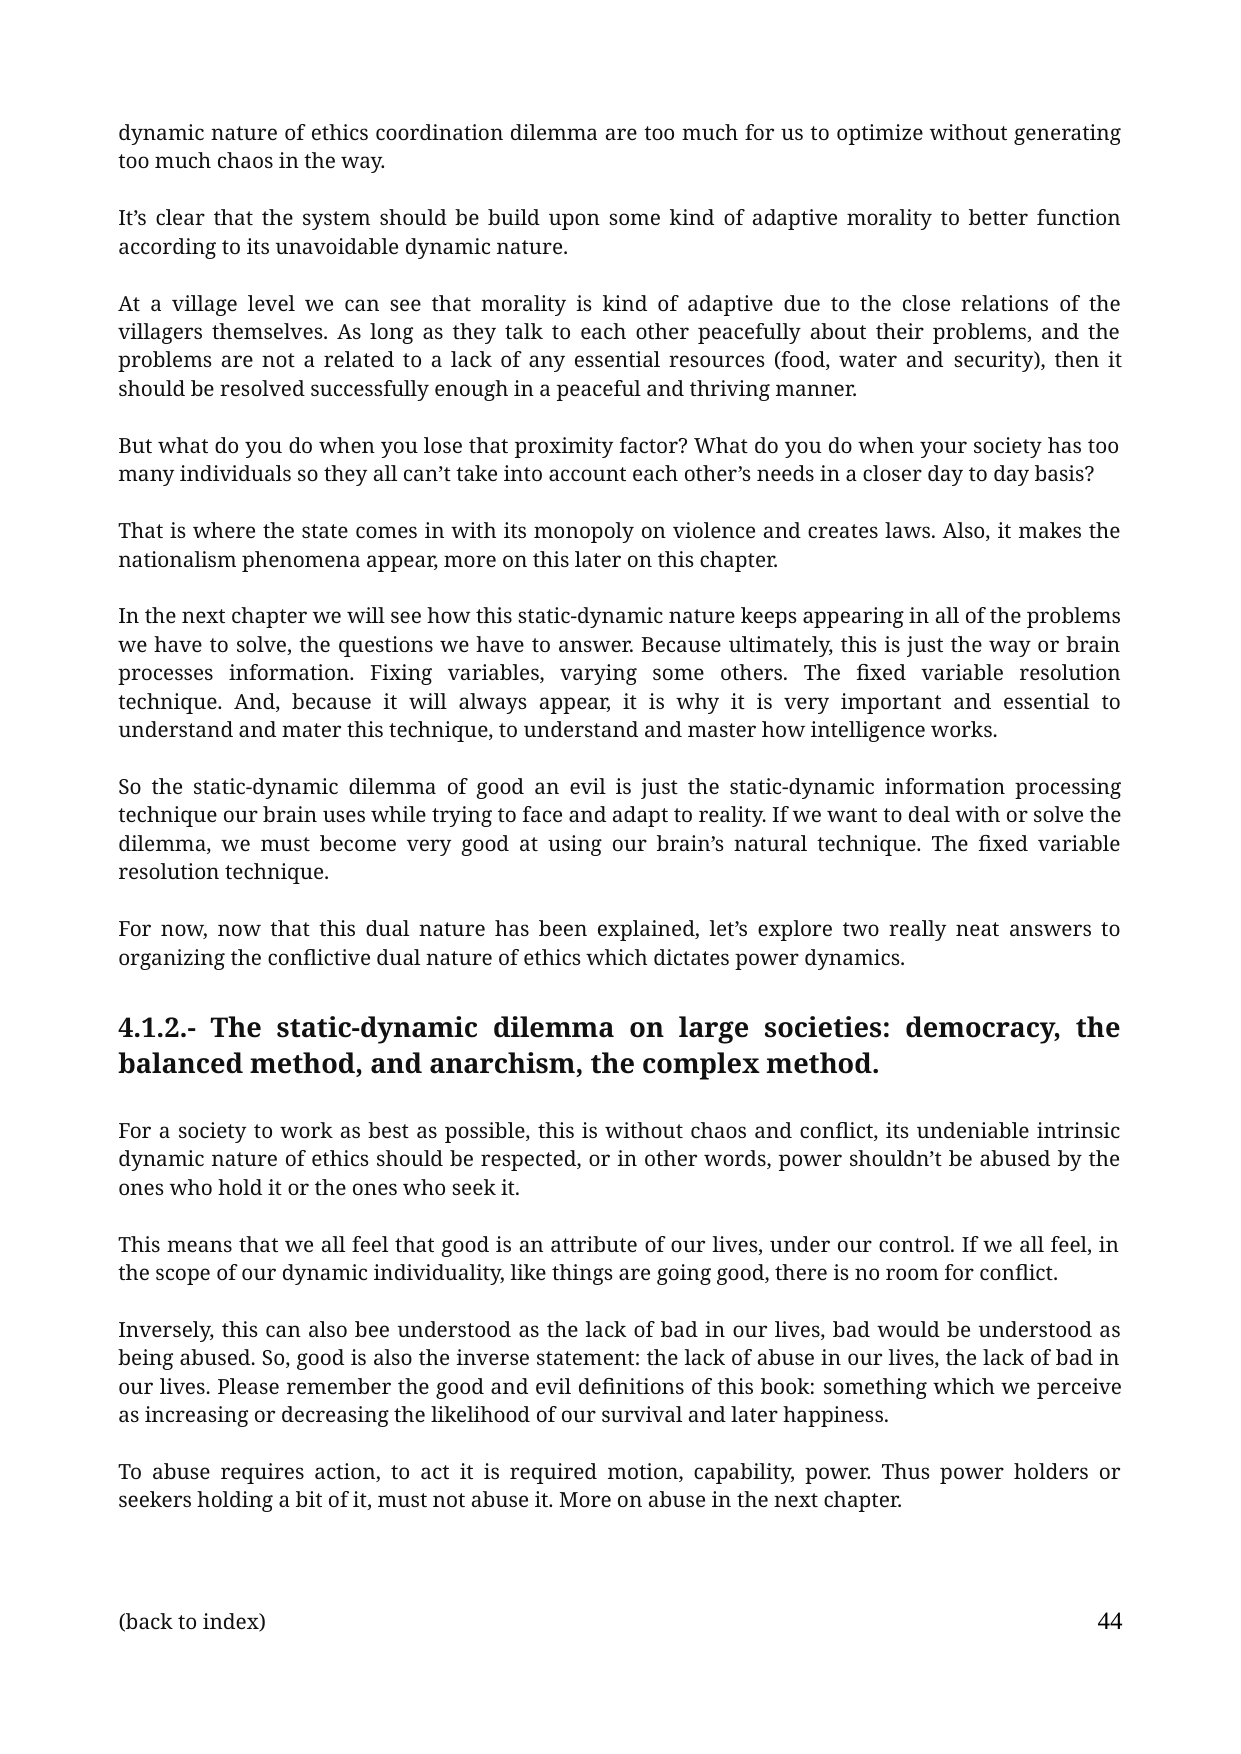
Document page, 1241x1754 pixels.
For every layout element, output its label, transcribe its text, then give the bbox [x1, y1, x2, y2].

text 4.1.2.- The static-dynamic dilemma on large societies: democracy, the balanced method, and anarchism, the complex method. [118, 1008, 1122, 1082]
text But what do you do when you lose that proximity factor? What do you do when your society has too many individuals so they all can’t take into account each other’s needs in a closer day to day basis? [118, 431, 1122, 488]
text For now, now that this dual nature has been explained, let’s explore two really neat answers to organizing the conflictive dual nature of ethics which dictates power dynamics. [118, 914, 1122, 971]
text For a society to work as best as possible, this is without chaos and conflict, its undeniable intrinsic dynamic nature of ethics should be respected, or in other words, power shouldn’t be abused by the ones who hold it or the ones who seek it. [118, 1116, 1122, 1201]
text In the next chapter we will see how this static-dynamic nature keeps appearing in all of the problems we have to solve, the questions we have to answer. Because ultimately, this is just the way or brain processes information. Fixing variables, varying some others. The fixed variable resolution technique. And, because it will always appear, it is why it is very important and essential to understand and mater this technique, to understand and master how intelligence works. [118, 602, 1122, 744]
text So the static-dynamic dilemma of good an evil is just the static-dynamic information processing technique our brain uses while trying to face and adapt to reality. If we want to deal with or solve the dilemma, we must become very good at using our brain’s natural technique. The fixed variable resolution technique. [118, 772, 1122, 886]
text That is where the state comes in with its monopoly on violence and creates laws. Also, it makes the nationalism phenomena appear, more on this later on this chapter. [118, 516, 1122, 573]
text Inversely, this can also bee understood as the lack of bad in our lives, bad would be understood as being abused. So, good is also the inverse statement: the lack of abuse in our lives, the lack of bad in our lives. Please remember the good and evil definitions of this book: something which we perceive as increasing or decreasing the likelihood of our survival and later happiness. [118, 1315, 1122, 1429]
text At a village level we can see that morality is kind of adaptive due to the close relations of the villagers themselves. As long as they talk to each other peacefully about their problems, and the problems are not a related to a lack of any essential resources (food, water and security), then it should be resolved successfully enough in a peaceful and thriving manner. [118, 289, 1122, 402]
text This means that we all feel that good is an attribute of our lives, under our control. If we all feel, in the scope of our dynamic individuality, like things are going good, there is no room for conflict. [118, 1230, 1122, 1287]
text To abuse requires action, to act it is required motion, capability, power. Thus power holders or seekers holding a bit of it, must not abuse it. More on abuse in the next chapter. [118, 1457, 1122, 1514]
text dynamic nature of ethics coordination dilemma are too much for us to optimize without generating too much chaos in the way. [118, 118, 1122, 175]
text It’s clear that the system should be build upon some kind of adaptive morality to better function according to its unavoidable dynamic nature. [118, 203, 1122, 260]
